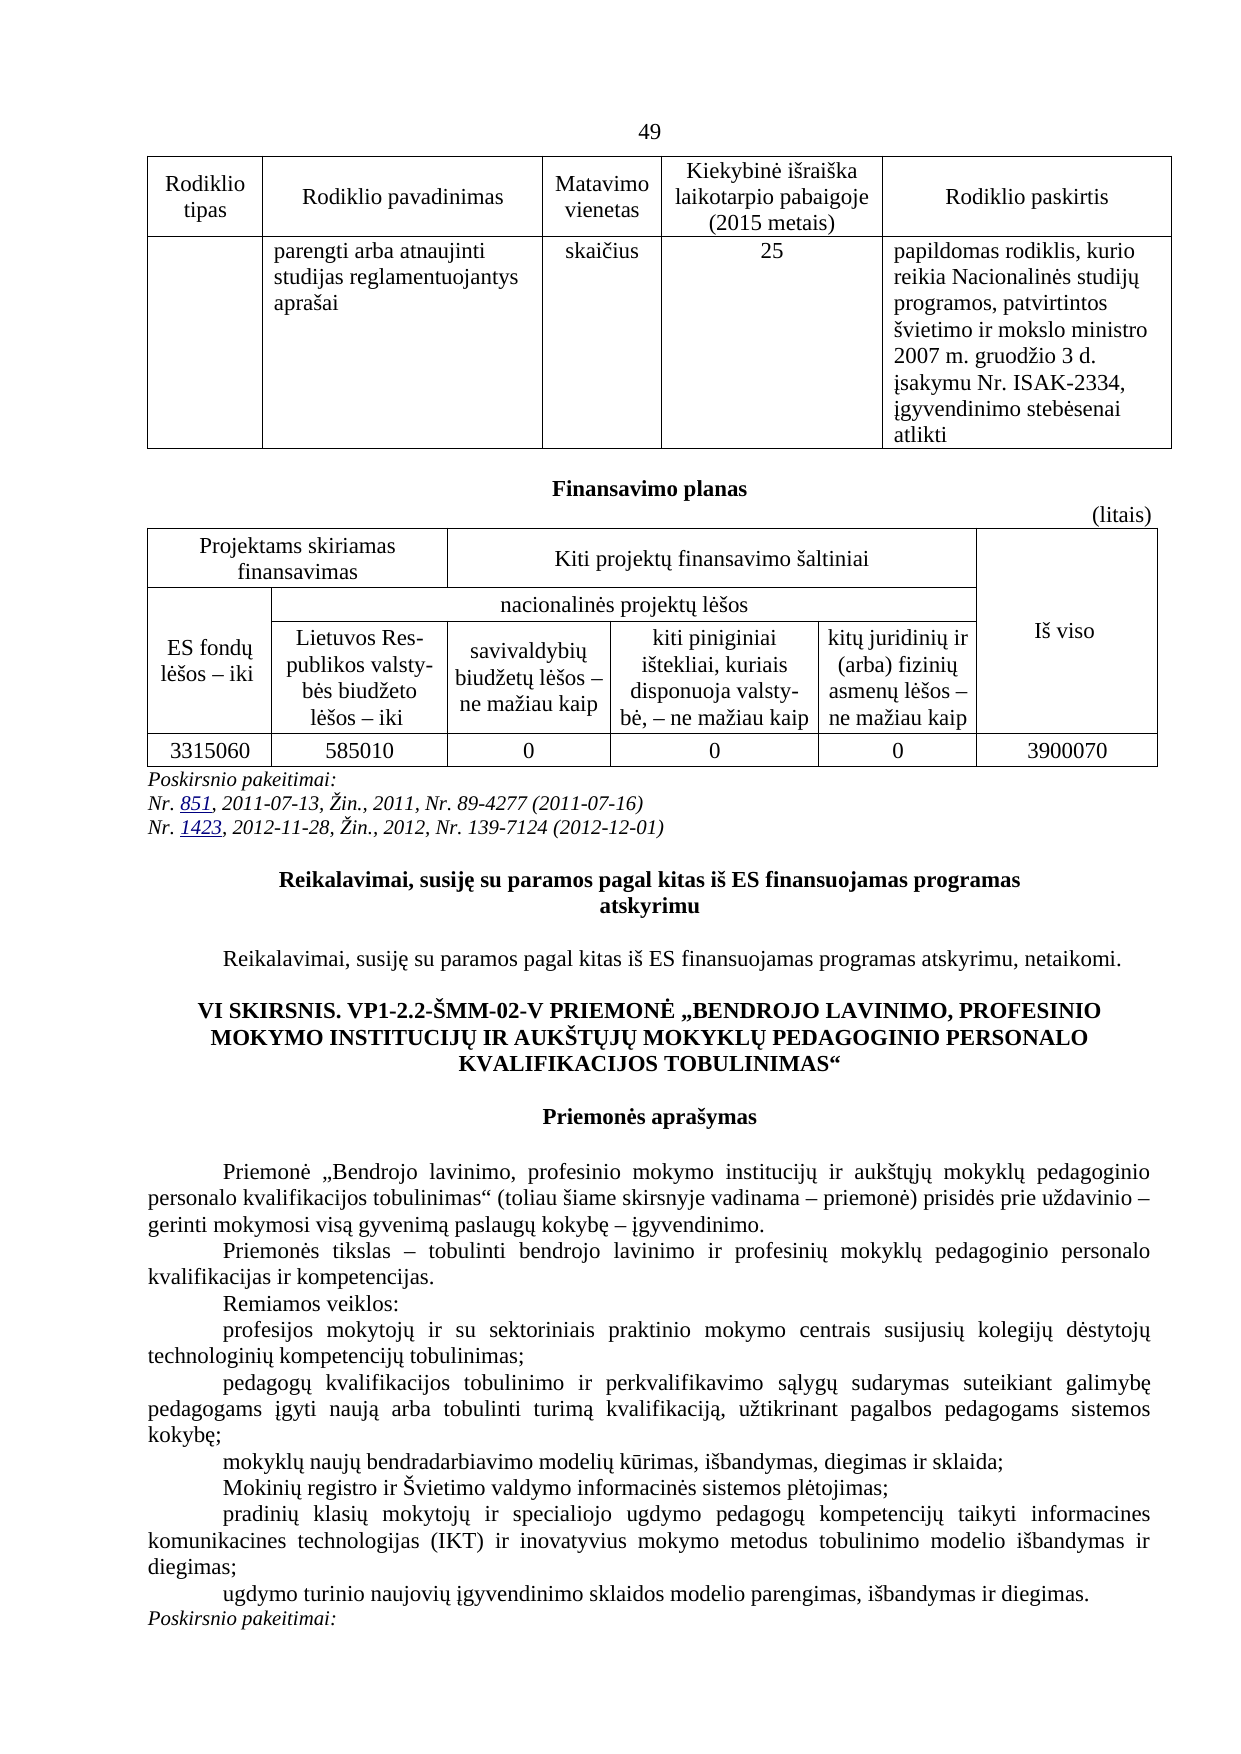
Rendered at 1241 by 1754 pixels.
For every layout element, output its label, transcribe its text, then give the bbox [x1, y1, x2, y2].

table_cell savivaldybių biudžetų lėšos – ne mažiau kaip [448, 622, 610, 733]
text Finansavimo planas [148, 475, 1152, 501]
table_cell ES fondų lėšos – iki [148, 588, 271, 733]
text Nr. 1423, 2012-11-28, Žin., 2012, Nr. 139-7124 (2012-12-01) [148, 815, 1152, 839]
text pedagogų kvalifikacijos tobulinimo ir perkvalifikavimo sąlygų sudarymas suteikiant galimybę pedagogams įgyti naują arba tobulinti turimą kvalifikaciją, užtikrinant pagalbos pedagogams sistemos kokybę; [148, 1369, 1152, 1448]
text Priemonės tikslas – tobulinti bendrojo lavinimo ir profesinių mokyklų pedagoginio personalo kvalifikacijas ir kompetencijas. [148, 1237, 1152, 1290]
text Poskirsnio pakeitimai: [148, 1606, 1152, 1630]
table_header Projektams skiriamas finansavimas [148, 529, 447, 587]
text Remiamos veiklos: [148, 1290, 1152, 1316]
table_header Kiekybinė išraiška laikotarpio pabaigoje (2015 metais) [662, 157, 882, 236]
text (litais) [148, 501, 1152, 528]
table_header Kiti projektų finansavimo šaltiniai [448, 529, 976, 587]
text ugdymo turinio naujovių įgyvendinimo sklaidos modelio parengimas, išbandymas ir diegimas. [148, 1579, 1152, 1606]
text Priemonė „Bendrojo lavinimo, profesinio mokymo institucijų ir aukštųjų mokyklų pedagoginio personalo kvalifikacijos tobulinimas“ (toliau šiame skirsnyje vadinama – priemonė) prisidės prie uždavinio – gerinti mokymosi visą gyvenimą paslaugų kokybę – įgyvendinimo. [148, 1158, 1152, 1237]
table_header Matavimo vienetas [543, 157, 661, 236]
table_header Rodiklio paskirtis [883, 157, 1171, 236]
table_header Rodiklio tipas [148, 157, 262, 236]
table_cell 0 [448, 734, 610, 766]
table_cell 585010 [272, 734, 447, 766]
table_cell Lietuvos Res­publikos valsty­bės biudžeto lėšos – iki [272, 622, 447, 733]
table_cell 3315060 [148, 734, 271, 766]
subtitle VI SKIRSNIS. VP1-2.2-ŠMM-02-V PRIEMONĖ „BENDROJO LAVINIMO, PROFESINIO MOKYMO INSTITUCIJŲ IR AUKŠTŲJŲ MOKYKLŲ PEDAGOGINIO PERSONALO KVALIFIKACIJOS TOBULINIMAS“ [148, 997, 1152, 1076]
table_cell parengti arba atnaujinti studijas reglamentuojantys aprašai [263, 237, 542, 448]
table_cell 3900070 [977, 734, 1157, 766]
text Reikalavimai, susiję su paramos pagal kitas iš ES finansuojamas programas atskyrimu [148, 866, 1152, 918]
text profesijos mokytojų ir su sektoriniais praktinio mokymo centrais susijusių kolegijų dėstytojų technologinių kompetencijų tobulinimas; [148, 1316, 1152, 1369]
table_header Rodiklio pavadinimas [263, 157, 542, 236]
table_cell kiti piniginiai ištekliai, kuriais disponuoja valsty­bė, – ne mažiau kaip [611, 622, 818, 733]
text Mokinių registro ir Švietimo valdymo informacinės sistemos plėtojimas; [148, 1474, 1152, 1501]
table_cell kitų juridinių ir (arba) fizinių asmenų lėšos – ne mažiau kaip [819, 622, 976, 733]
table_cell papildomas rodiklis, kurio reikia Nacionalinės studijų programos, patvirtintos švietimo ir mokslo ministro 2007 m. gruodžio 3 d. įsakymu Nr. ISAK-2334, įgyvendinimo stebėsenai atlikti [883, 237, 1171, 448]
text pradinių klasių mokytojų ir specialiojo ugdymo pedagogų kompetencijų taikyti informacines komunikacines technologijas (IKT) ir inovatyvius mokymo metodus tobulinimo modelio išbandymas ir diegimas; [148, 1501, 1152, 1579]
text Poskirsnio pakeitimai: [148, 767, 1152, 791]
table_cell 0 [611, 734, 818, 766]
table_header Iš viso [977, 529, 1157, 733]
text Nr. 851, 2011-07-13, Žin., 2011, Nr. 89-4277 (2011-07-16) [148, 791, 1152, 815]
table_cell [148, 237, 262, 448]
text Priemonės aprašymas [148, 1103, 1152, 1129]
table_cell 0 [819, 734, 976, 766]
table_cell nacionalinės projektų lėšos [272, 588, 976, 621]
text mokyklų naujų bendradarbiavimo modelių kūrimas, išbandymas, diegimas ir sklaida; [148, 1448, 1152, 1474]
table_cell skaičius [543, 237, 661, 448]
text Reikalavimai, susiję su paramos pagal kitas iš ES finansuojamas programas atskyrimu, netaikomi. [148, 945, 1152, 971]
table_cell 25 [662, 237, 882, 448]
